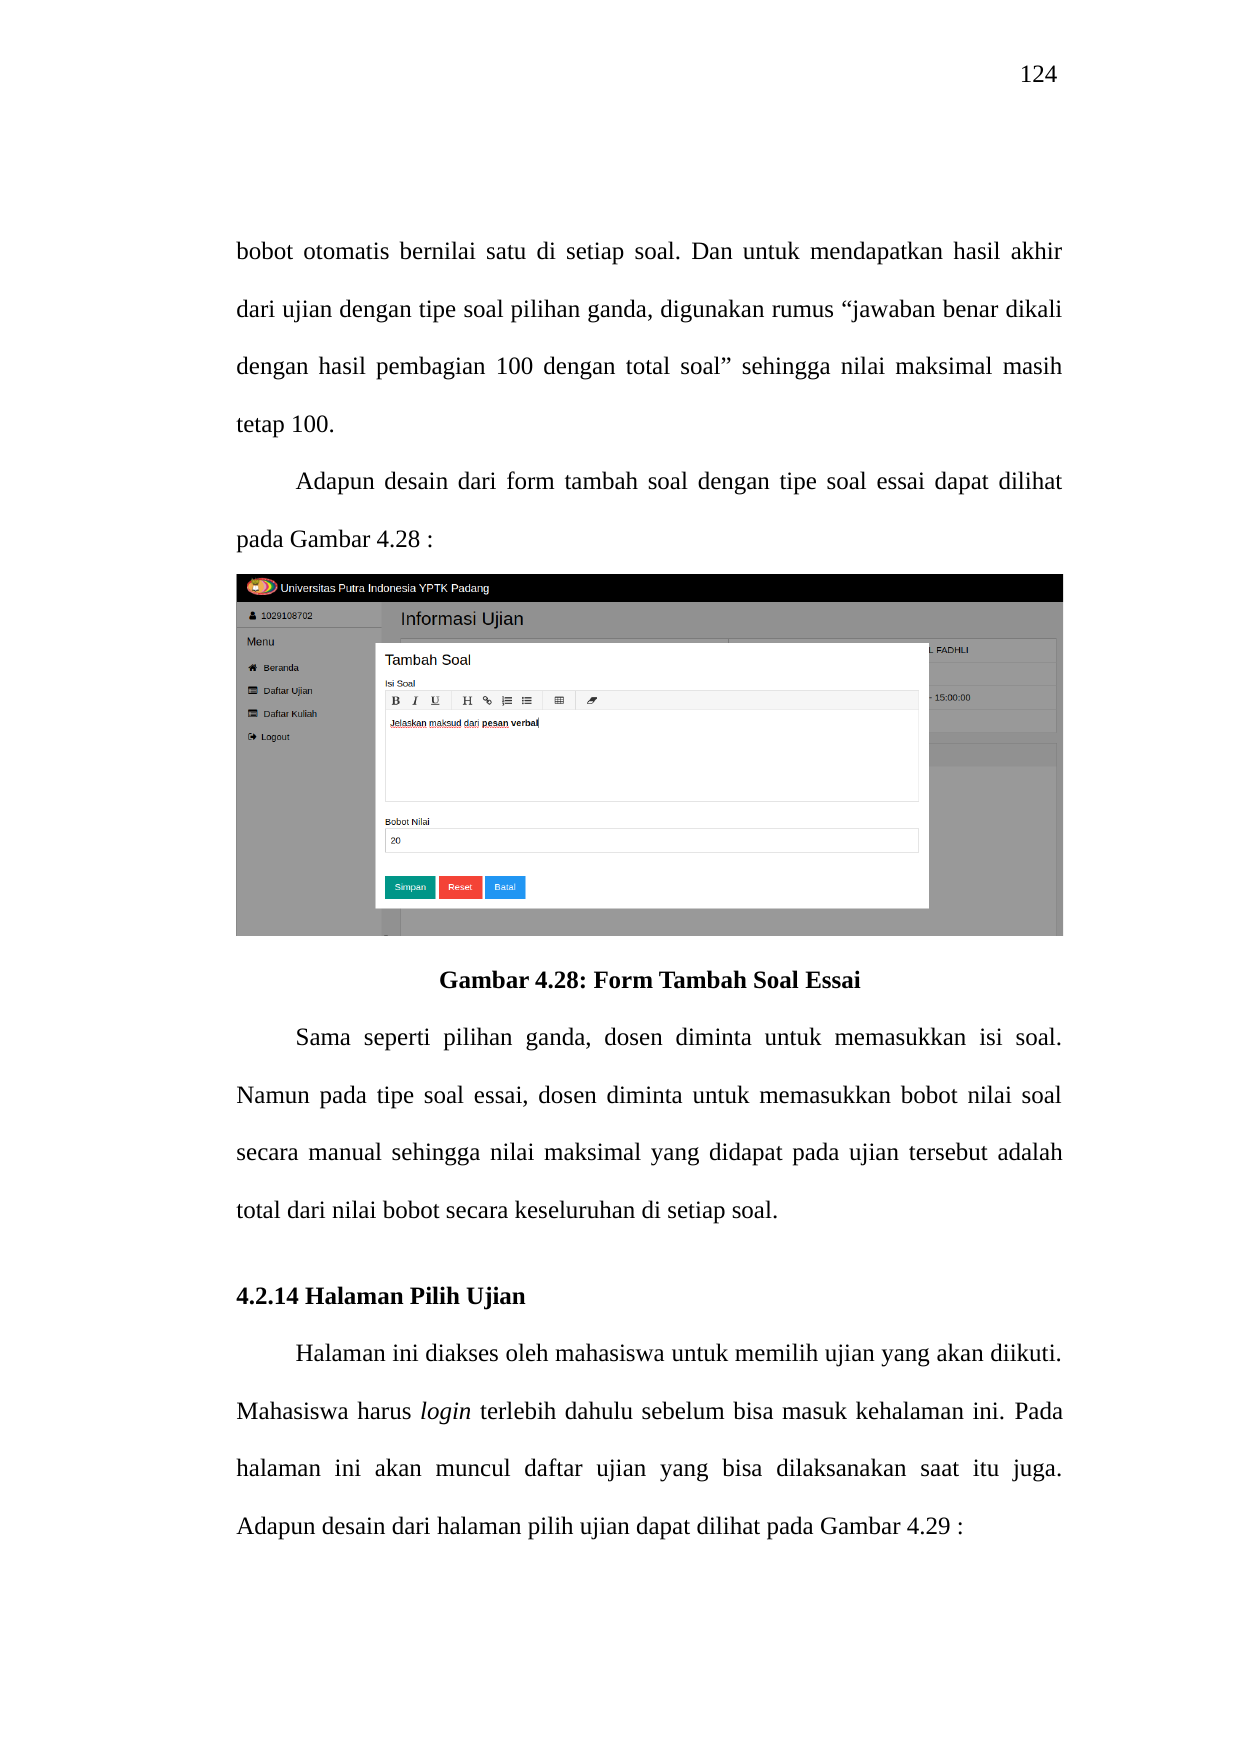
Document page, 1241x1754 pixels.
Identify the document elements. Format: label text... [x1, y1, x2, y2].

text bobot otomatis bernilai satu di setiap soal. Dan untuk mendapatkan hasil akhir dari ujian dengan tipe soal pilihan ganda, digunakan rumus “jawaban benar dikali dengan hasil pembagian 100 dengan total soal” sehingga nilai maksimal masih tetap 100. [236, 236, 1063, 437]
text Sama seperti pilihan ganda, dosen diminta untuk memasukkan isi soal. Namun pada tipe soal essai, dosen diminta untuk memasukkan bobot nilai soal secara manual sehingga nilai maksimal yang didapat pada ujian tersebut adalah total dari nilai bobot secara keseluruhan di setiap soal. [236, 1022, 1063, 1223]
subtitle 4.2.14 Halaman Pilih Ujian [236, 1281, 1063, 1310]
text Halaman ini diakses oleh mahasiswa untuk memilih ujian yang akan diikuti. Mahasiswa harus login terlebih dahulu sebelum bisa masuk kehalaman ini. Pada halaman ini akan muncul daftar ujian yang bisa dilaksanakan saat itu juga. Adapun desain dari halaman pilih ujian dapat dilihat pada Gambar 4.29 : [236, 1338, 1063, 1540]
picture [236, 574, 1064, 936]
text Adapun desain dari form tambah soal dengan tipe soal essai dapat dilihat pada Gambar 4.28 : [236, 466, 1063, 552]
text Gambar 4.28: Form Tambah Soal Essai [236, 936, 1063, 993]
